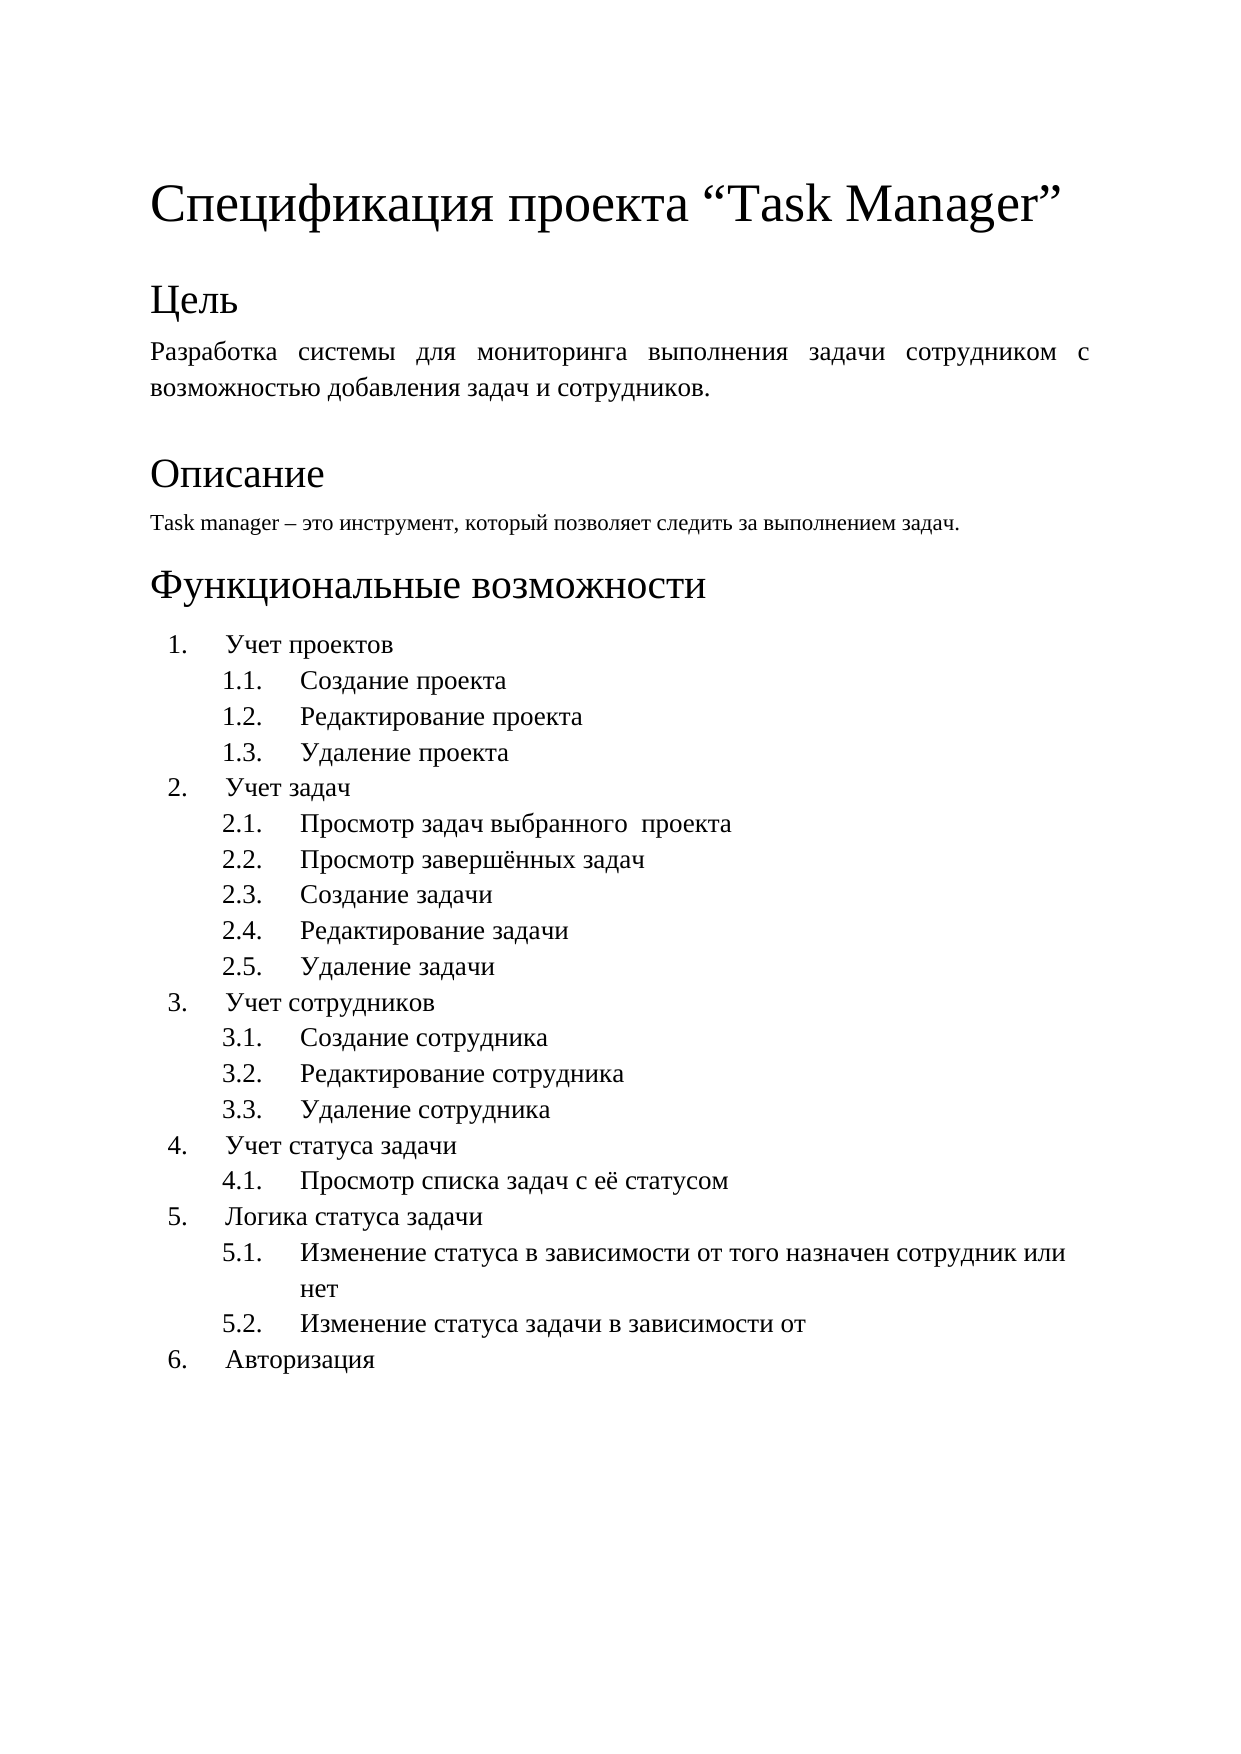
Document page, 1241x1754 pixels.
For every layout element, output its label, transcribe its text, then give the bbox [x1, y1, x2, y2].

list Просмотр завершённых задач [262, 843, 1090, 874]
list Логика статуса задачи [187, 1200, 1090, 1231]
list Авторизация [187, 1343, 1090, 1374]
text Task manager – это инструмент, который позволяет следить за выполнением задач. [150, 509, 1090, 535]
list Просмотр задач выбранного проекта [262, 807, 1090, 838]
list Учет проектов [187, 628, 1090, 660]
list Редактирование задачи [262, 914, 1090, 946]
list Изменение статуса в зависимости от того назначен сотрудник или нет [262, 1236, 1090, 1303]
text Разработка системы для мониторинга выполнения задачи сотрудником с возможностью добавления задач и сотрудников. [150, 335, 1090, 402]
list Создание задачи [262, 879, 1090, 910]
subtitle Функциональные возможности [150, 560, 1090, 608]
list Просмотр списка задач с её статусом [262, 1164, 1090, 1196]
list Удаление задачи [262, 950, 1090, 981]
subtitle Цель [150, 275, 1090, 323]
list Учет задач [187, 771, 1090, 803]
list Удаление сотрудника [262, 1093, 1090, 1124]
list Удаление проекта [262, 736, 1090, 767]
list Создание проекта [262, 664, 1090, 695]
title Спецификация проекта “Task Manager” [150, 171, 1090, 233]
subtitle Описание [150, 448, 1090, 496]
list Учет статуса задачи [187, 1129, 1090, 1160]
list Создание сотрудника [262, 1022, 1090, 1053]
list Учет сотрудников [187, 986, 1090, 1017]
list Изменение статуса задачи в зависимости от [262, 1307, 1090, 1338]
list Редактирование проекта [262, 700, 1090, 731]
list Редактирование сотрудника [262, 1057, 1090, 1088]
